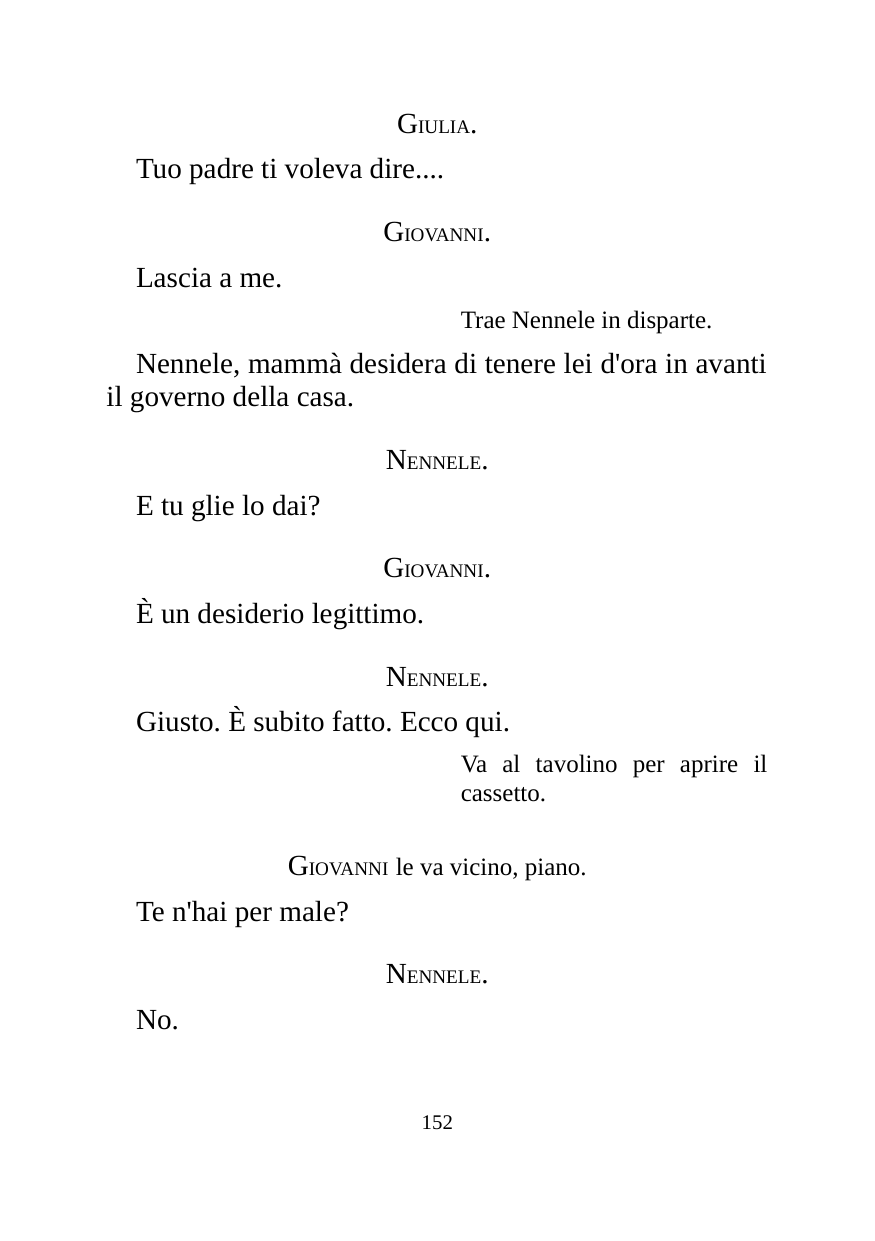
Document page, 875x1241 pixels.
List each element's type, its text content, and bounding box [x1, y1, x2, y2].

text Nennele. [106, 957, 768, 990]
text Tuo padre ti voleva dire.... [106, 152, 768, 185]
text Nennele, mammà desidera di tenere lei d'ora in avanti il governo della casa. [106, 346, 768, 413]
text Giovanni. [106, 214, 768, 248]
text Giovanni le va vicino, piano. [106, 848, 768, 882]
text Nennele. [106, 442, 768, 476]
text Te n'hai per male? [106, 894, 768, 927]
text Giulia. [106, 106, 768, 140]
text E tu glie lo dai? [106, 488, 768, 521]
text Giusto. È subito fatto. Ecco qui. [106, 704, 768, 738]
text Va al tavolino per aprire il cassetto. [461, 749, 768, 807]
text Trae Nennele in disparte. [461, 305, 768, 334]
text È un desiderio legittimo. [106, 596, 768, 629]
text Lascia a me. [106, 260, 768, 293]
text No. [106, 1002, 768, 1036]
text Giovanni. [106, 551, 768, 584]
text Nennele. [106, 659, 768, 692]
